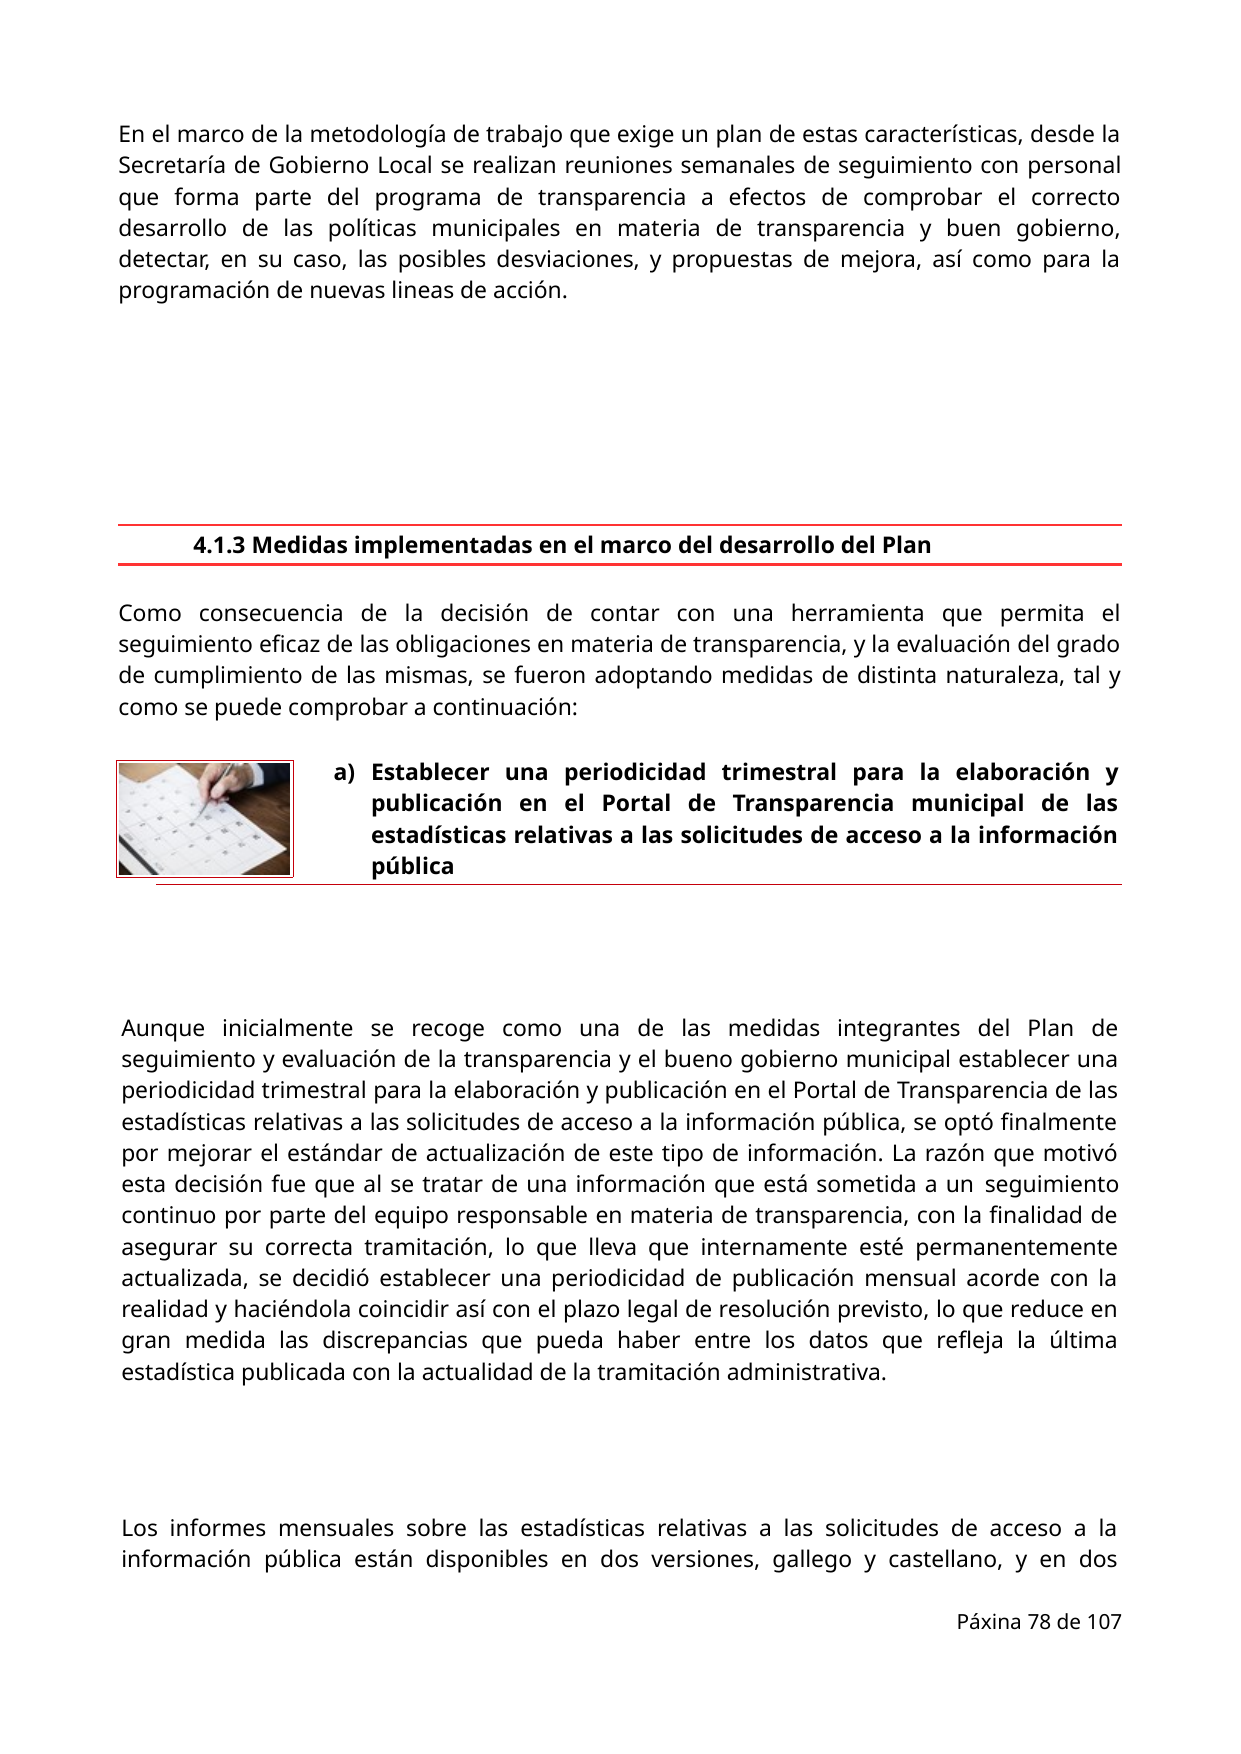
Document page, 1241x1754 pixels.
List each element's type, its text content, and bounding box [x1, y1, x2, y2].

text Como consecuencia de la decisión de contar con una herramienta que permita el seguimiento eficaz de las obligaciones en materia de transparencia, y la evaluación del grado de cumplimiento de las mismas, se fueron adoptando medidas de distinta naturaleza, tal y como se puede comprobar a continuación: [118, 597, 1122, 722]
text Aunque inicialmente se recoge como una de las medidas integrantes del Plan de seguimiento y evaluación de la transparencia y el bueno gobierno municipal establecer una periodicidad trimestral para la elaboración y publicación en el Portal de Transparencia de las estadísticas relativas a las solicitudes de acceso a la información pública, se optó finalmente por mejorar el estándar de actualización de este tipo de información. La razón que motivó esta decisión fue que al se tratar de una información que está sometida a un seguimiento continuo por parte del equipo responsable en materia de transparencia, con la finalidad de asegurar su correcta tramitación, lo que lleva que internamente esté permanentemente actualizada, se decidió establecer una periodicidad de publicación mensual acorde con la realidad y haciéndola coincidir así con el plazo legal de resolución previsto, lo que reduce en gran medida las discrepancias que pueda haber entre los datos que refleja la última estadística publicada con la actualidad de la tramitación administrativa. [118, 1009, 1122, 1387]
text En el marco de la metodología de trabajo que exige un plan de estas características, desde la Secretaría de Gobierno Local se realizan reuniones semanales de seguimiento con personal que forma parte del programa de transparencia a efectos de comprobar el correcto desarrollo de las políticas municipales en materia de transparencia y buen gobierno, detectar, en su caso, las posibles desviaciones, y propuestas de mejora, así como para la programación de nuevas lineas de acción. [118, 118, 1122, 306]
picture [118, 763, 290, 875]
list Establecer una periodicidad trimestral para la elaboración y publicación en el Portal de Transparencia municipal de las estadísticas relativas a las solicitudes de acceso a la información pública [117, 753, 1122, 884]
subtitle 4.1.3 Medidas implementadas en el marco del desarrollo del Plan [118, 526, 1122, 563]
